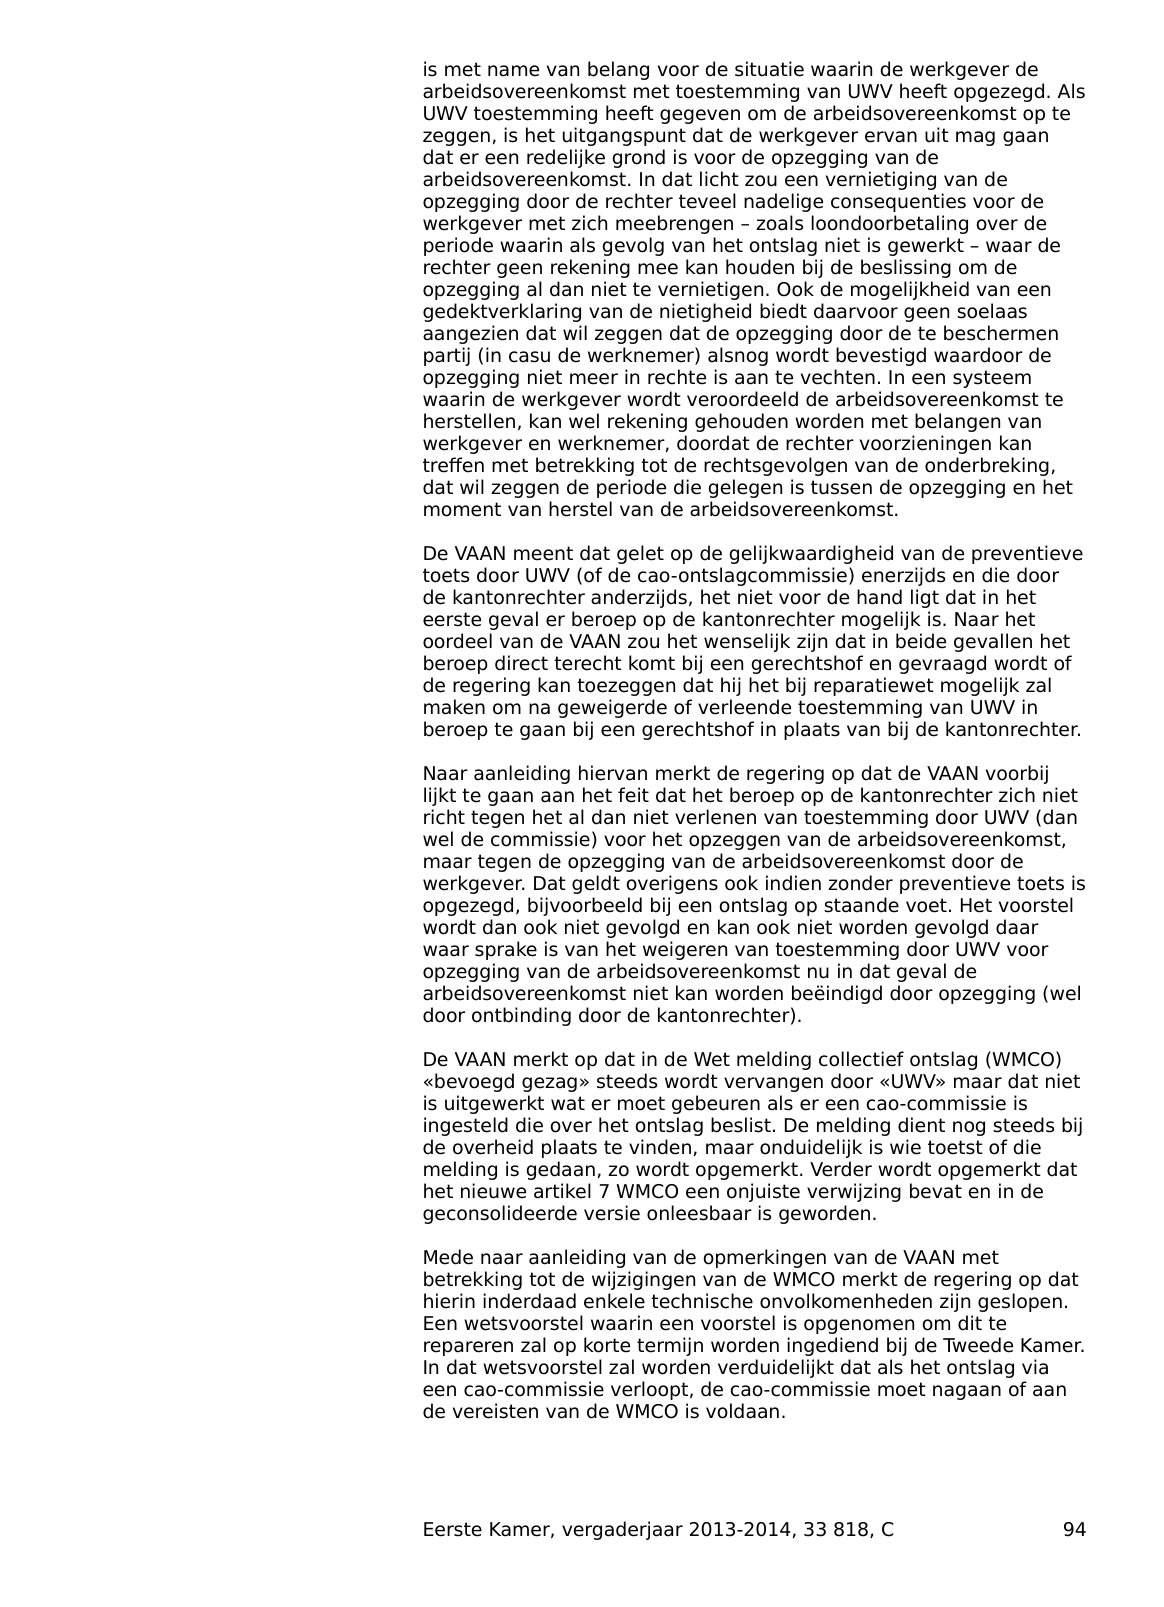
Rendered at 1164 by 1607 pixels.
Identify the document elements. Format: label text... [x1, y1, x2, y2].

text Naar aanleiding hiervan merkt de regering op dat de VAAN voorbij lijkt te gaan aan het feit dat het beroep op de kantonrechter zich niet richt tegen het al dan niet verlenen van toestemming door UWV (dan wel de commissie) voor het opzeggen van de arbeidsovereenkomst, maar tegen de opzegging van de arbeidsovereenkomst door de werkgever. Dat geldt overigens ook indien zonder preventieve toets is opgezegd, bijvoorbeeld bij een ontslag op staande voet. Het voorstel wordt dan ook niet gevolgd en kan ook niet worden gevolgd daar waar sprake is van het weigeren van toestemming door UWV voor opzegging van de arbeidsovereenkomst nu in dat geval de arbeidsovereenkomst niet kan worden beëindigd door opzegging (wel door ontbinding door de kantonrechter). [422, 763, 1087, 1027]
text De VAAN meent dat gelet op de gelijkwaardigheid van de preventieve toets door UWV (of de cao-ontslagcommissie) enerzijds en die door de kantonrechter anderzijds, het niet voor de hand ligt dat in het eerste geval er beroep op de kantonrechter mogelijk is. Naar het oordeel van de VAAN zou het wenselijk zijn dat in beide gevallen het beroep direct terecht komt bij een gerechtshof en gevraagd wordt of de regering kan toezeggen dat hij het bij reparatiewet mogelijk zal maken om na geweigerde of verleende toestemming van UWV in beroep te gaan bij een gerechtshof in plaats van bij de kantonrechter. [422, 543, 1087, 741]
text is met name van belang voor de situatie waarin de werkgever de arbeidsovereenkomst met toestemming van UWV heeft opgezegd. Als UWV toestemming heeft gegeven om de arbeidsovereenkomst op te zeggen, is het uitgangspunt dat de werkgever ervan uit mag gaan dat er een redelijke grond is voor de opzegging van de arbeidsovereenkomst. In dat licht zou een vernietiging van de opzegging door de rechter teveel nadelige consequenties voor de werkgever met zich meebrengen – zoals loondoorbetaling over de periode waarin als gevolg van het ontslag niet is gewerkt – waar de rechter geen rekening mee kan houden bij de beslissing om de opzegging al dan niet te vernietigen. Ook de mogelijkheid van een gedektverklaring van de nietigheid biedt daarvoor geen soelaas aangezien dat wil zeggen dat de opzegging door de te beschermen partij (in casu de werknemer) alsnog wordt bevestigd waardoor de opzegging niet meer in rechte is aan te vechten. In een systeem waarin de werkgever wordt veroordeeld de arbeidsovereenkomst te herstellen, kan wel rekening gehouden worden met belangen van werkgever en werknemer, doordat de rechter voorzieningen kan treffen met betrekking tot de rechtsgevolgen van de onderbreking, dat wil zeggen de periode die gelegen is tussen de opzegging en het moment van herstel van de arbeidsovereenkomst. [422, 59, 1087, 521]
text De VAAN merkt op dat in de Wet melding collectief ontslag (WMCO) «bevoegd gezag» steeds wordt vervangen door «UWV» maar dat niet is uitgewerkt wat er moet gebeuren als er een cao-commissie is ingesteld die over het ontslag beslist. De melding dient nog steeds bij de overheid plaats te vinden, maar onduidelijk is wie toetst of die melding is gedaan, zo wordt opgemerkt. Verder wordt opgemerkt dat het nieuwe artikel 7 WMCO een onjuiste verwijzing bevat en in de geconsolideerde versie onleesbaar is geworden. [422, 1049, 1087, 1224]
text Mede naar aanleiding van de opmerkingen van de VAAN met betrekking tot de wijzigingen van de WMCO merkt de regering op dat hierin inderdaad enkele technische onvolkomenheden zijn geslopen. Een wetsvoorstel waarin een voorstel is opgenomen om dit te repareren zal op korte termijn worden ingediend bij de Tweede Kamer. In dat wetsvoorstel zal worden verduidelijkt dat als het ontslag via een cao-commissie verloopt, de cao-commissie moet nagaan of aan de vereisten van de WMCO is voldaan. [422, 1247, 1087, 1423]
